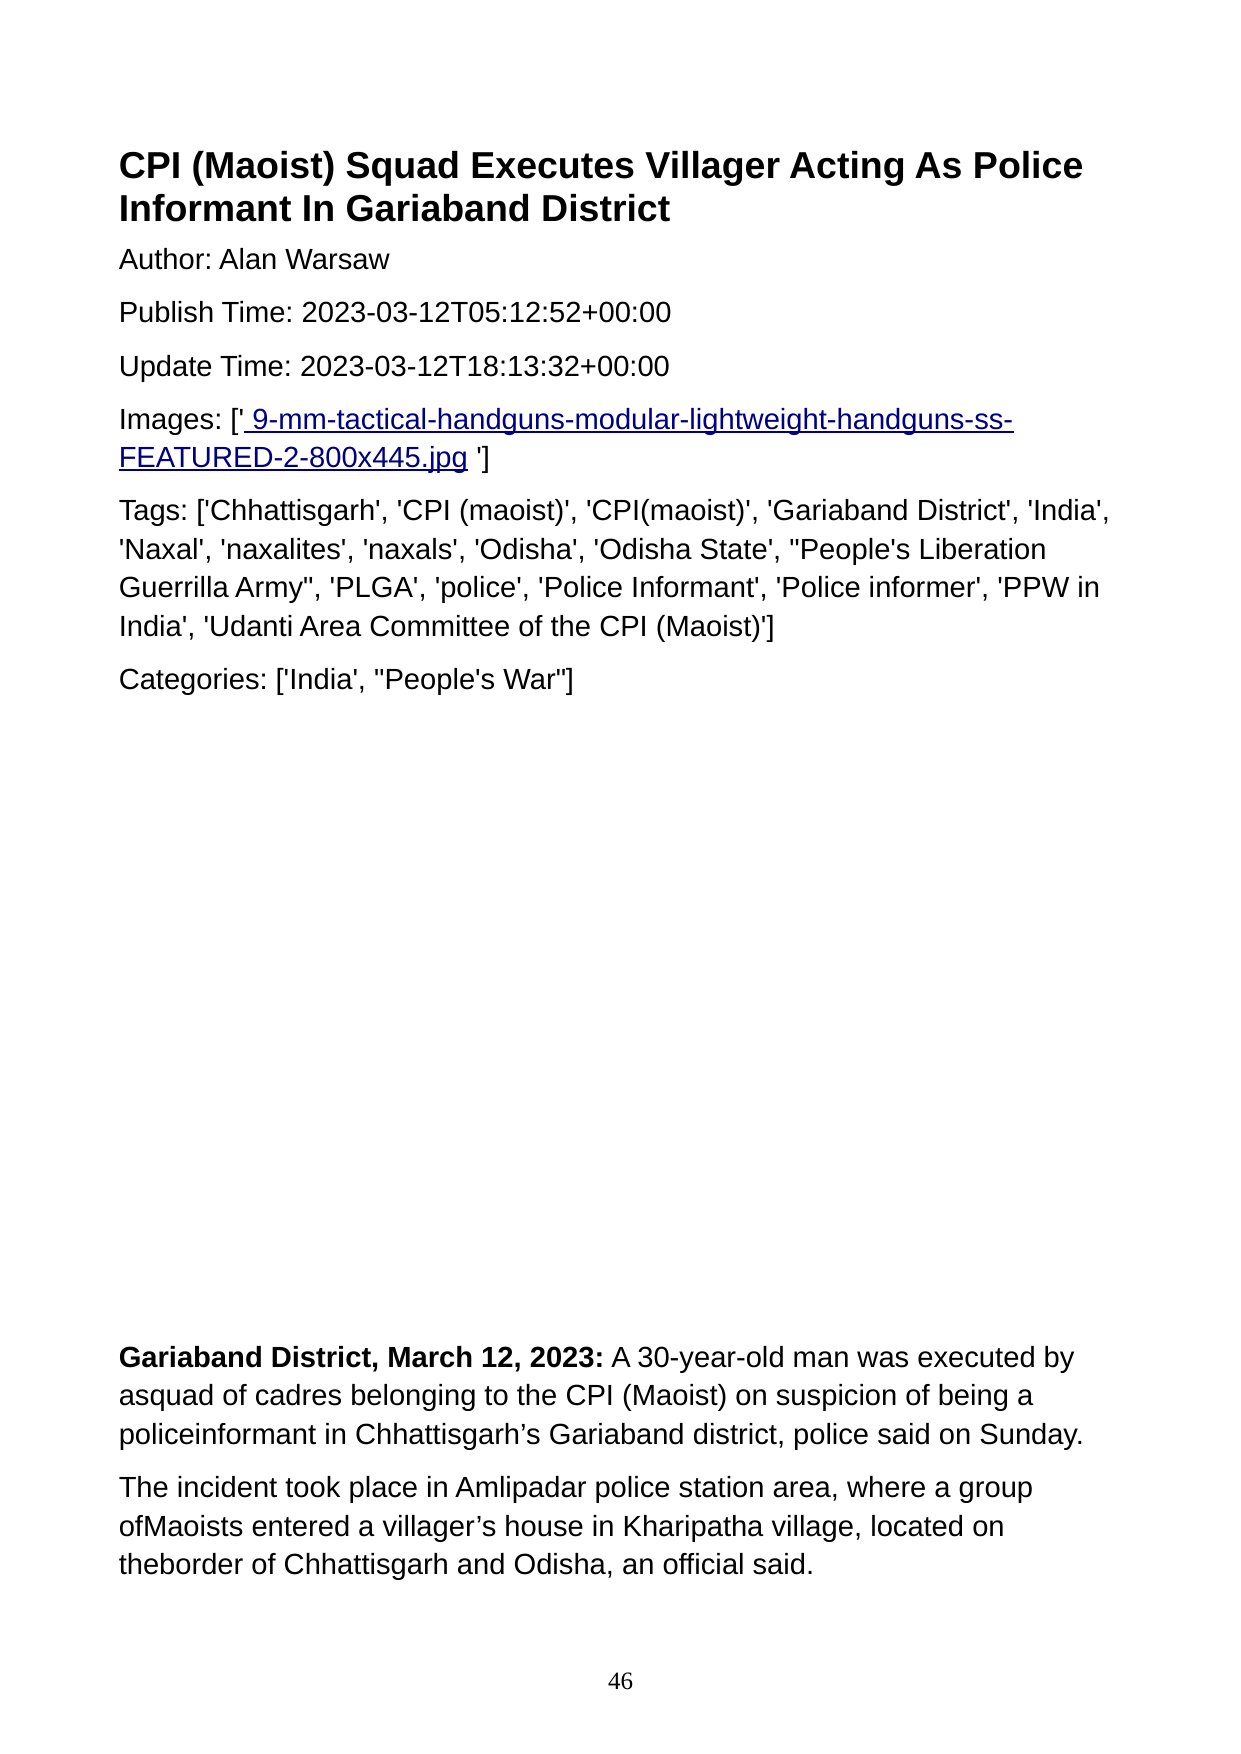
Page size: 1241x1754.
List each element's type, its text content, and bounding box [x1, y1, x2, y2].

text Images: [' 9-mm-tactical-handguns-modular-lightweight-handguns-ss-FEATURED-2-800x445.jpg '] [118, 402, 1122, 474]
subtitle CPI (Maoist) Squad Executes Villager Acting As Police Informant In Gariaband District [118, 143, 1122, 230]
text Tags: ['Chhattisgarh', 'CPI (maoist)', 'CPI(maoist)', 'Gariaband District', 'India', 'Naxal', 'naxalites', 'naxals', 'Odisha', 'Odisha State', "People's Liberation Guerrilla Army", 'PLGA', 'police', 'Police Informant', 'Police informer', 'PPW in India', 'Udanti Area Committee of the CPI (Maoist)'] [118, 493, 1122, 642]
text Update Time: 2023-03-12T18:13:32+00:00 [118, 348, 1122, 382]
text Publish Time: 2023-03-12T05:12:52+00:00 [118, 295, 1122, 329]
text Author: Alan Warsaw [118, 242, 1122, 276]
text Categories: ['India', "People's War"] [118, 662, 1122, 696]
text The incident took place in Amlipadar police station area, where a group ofMaoists entered a villager’s house in Kharipatha village, located on theborder of Chhattisgarh and Odisha, an official said. [118, 1470, 1122, 1581]
text Gariaband District, March 12, 2023: A 30-year-old man was executed by asquad of cadres belonging to the CPI (Maoist) on suspicion of being a policeinformant in Chhattisgarh’s Gariaband district, police said on Sunday. [118, 1340, 1122, 1451]
